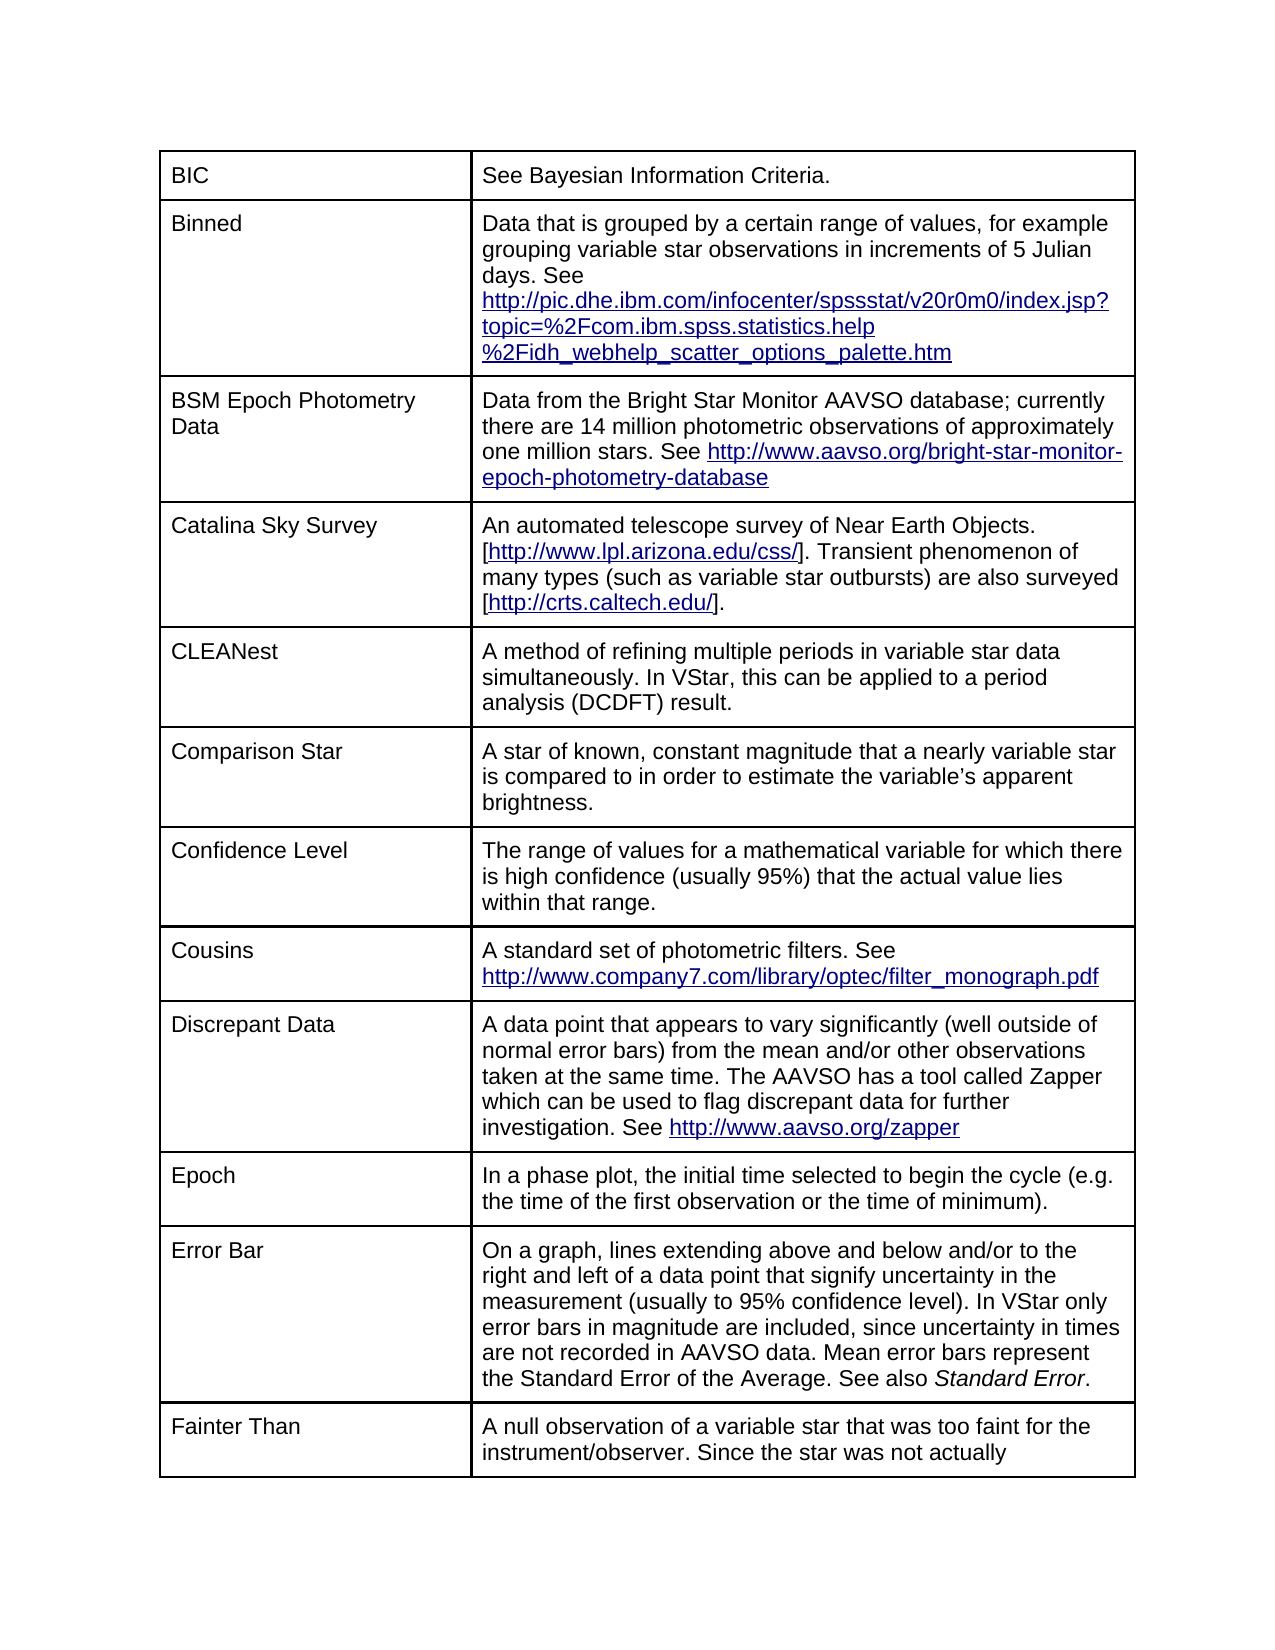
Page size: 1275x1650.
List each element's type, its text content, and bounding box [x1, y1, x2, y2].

table_cell The range of values for a mathematical variable for which there is high confidence (usually 95%) that the actual value lies within that range. [473, 828, 1134, 925]
table_cell Comparison Star [161, 728, 470, 826]
table_cell Cousins [161, 928, 470, 999]
table_cell Epoch [161, 1153, 470, 1225]
table_cell CLEANest [161, 628, 470, 726]
table_cell Data that is grouped by a certain range of values, for example grouping variable star observations in increments of 5 Julian days. See http://pic.dhe.ibm.com/infocenter/spssstat/v20r0m0/index.jsp?topic=%2Fcom.ibm.spss.statistics.help%2Fidh_webhelp_scatter_options_palette.htm [473, 201, 1134, 375]
table_cell A data point that appears to vary significantly (well outside of normal error bars) from the mean and/or other observations taken at the same time. The AAVSO has a tool called Zapper which can be used to flag discrepant data for further investigation. See http://www.aavso.org/zapper [473, 1002, 1134, 1151]
table_cell Confidence Level [161, 828, 470, 925]
table_cell An automated telescope survey of Near Earth Objects. [http://www.lpl.arizona.edu/css/]. Transient phenomenon of many types (such as variable star outbursts) are also surveyed [http://crts.caltech.edu/]. [473, 503, 1134, 626]
table_cell On a graph, lines extending above and below and/or to the right and left of a data point that signify uncertainty in the measurement (usually to 95% confidence level). In VStar only error bars in magnitude are included, since uncertainty in times are not recorded in AAVSO data. Mean error bars represent the Standard Error of the Average. See also Standard Error. [473, 1227, 1134, 1401]
table_cell See Bayesian Information Criteria. [473, 152, 1134, 198]
table_cell BIC [161, 152, 470, 198]
table_cell Catalina Sky Survey [161, 503, 470, 626]
table_cell Discrepant Data [161, 1002, 470, 1151]
table_cell Binned [161, 201, 470, 375]
table_cell Data from the Bright Star Monitor AAVSO database; currently there are 14 million photometric observations of approximately one million stars. See http://www.aavso.org/bright-star-monitor-epoch-photometry-database [473, 377, 1134, 501]
table_cell In a phase plot, the initial time selected to begin the cycle (e.g. the time of the first observation or the time of minimum). [473, 1153, 1134, 1225]
table_cell BSM Epoch Photometry Data [161, 377, 470, 501]
table_cell A star of known, constant magnitude that a nearly variable star is compared to in order to estimate the variable’s apparent brightness. [473, 728, 1134, 826]
table_cell A method of refining multiple periods in variable star data simultaneously. In VStar, this can be applied to a period analysis (DCDFT) result. [473, 628, 1134, 726]
table_cell A standard set of photometric filters. See http://www.company7.com/library/optec/filter_monograph.pdf [473, 928, 1134, 999]
table_cell A null observation of a variable star that was too faint for the instrument/observer. Since the star was not actually [473, 1404, 1134, 1476]
table_cell Error Bar [161, 1227, 470, 1401]
table_cell Fainter Than [161, 1404, 470, 1476]
